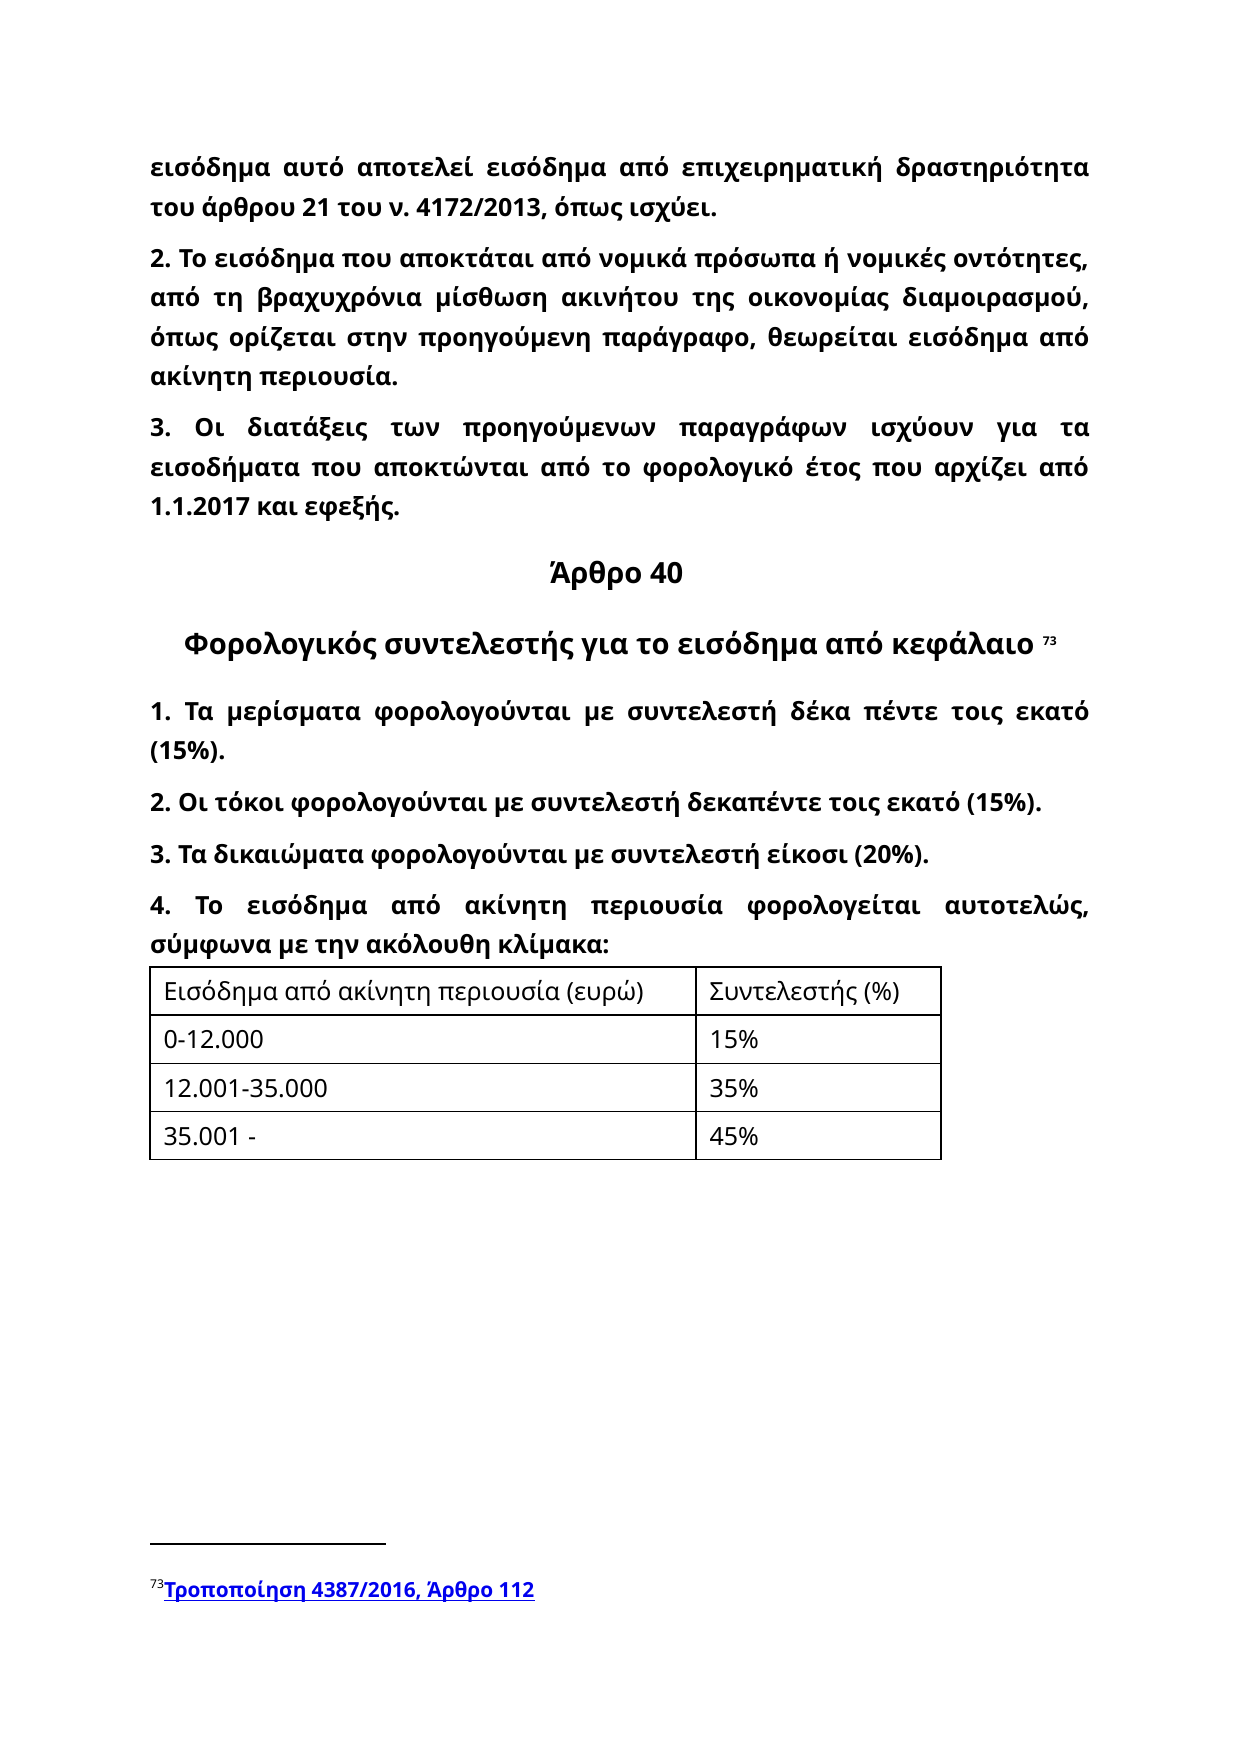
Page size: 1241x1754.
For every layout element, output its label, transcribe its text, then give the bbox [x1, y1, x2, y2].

text 4. Το εισόδημα από ακίνητη περιουσία φορολογείται αυτοτελώς, σύμφωνα με την ακόλουθη κλίμακα: [150, 888, 1090, 961]
text εισόδημα αυτό αποτελεί εισόδημα από επιχειρηματική δραστηριότητα του άρθρου 21 του ν. 4172/2013, όπως ισχύει. [150, 150, 1090, 223]
table_header Συντελεστής (%) [697, 968, 940, 1014]
table_cell 0-12.000 [151, 1016, 695, 1062]
table_header Εισόδημα από ακίνητη περιουσία (ευρώ) [151, 968, 695, 1014]
subtitle Άρθρο 40 [150, 552, 1090, 592]
text 1. Τα μερίσματα φορολογούνται με συντελεστή δέκα πέντε τοις εκατό (15%). [150, 694, 1090, 767]
table_cell 45% [697, 1112, 940, 1159]
text 3. Τα δικαιώματα φορολογούνται με συντελεστή είκοσι (20%). [150, 836, 1090, 870]
text Τροποποίηση 4387/2016, Άρθρο 112 [150, 1576, 1090, 1604]
text 2. Οι τόκοι φορολογούνται με συντελεστή δεκαπέντε τοις εκατό (15%). [150, 784, 1090, 819]
text 2. Το εισόδημα που αποκτάται από νομικά πρόσωπα ή νομικές οντότητες, από τη βραχυχρόνια μίσθωση ακινήτου της οικονομίας διαμοιρασμού, όπως ορίζεται στην προηγούμενη παράγραφο, θεωρείται εισόδημα από ακίνητη περιουσία. [150, 241, 1090, 392]
table_cell 35.001 - [151, 1112, 695, 1159]
text 3. Οι διατάξεις των προηγούμενων παραγράφων ισχύουν για τα εισοδήματα που αποκτώνται από το φορολογικό έτος που αρχίζει από 1.1.2017 και εφεξής. [150, 410, 1090, 522]
table_cell 12.001-35.000 [151, 1064, 695, 1111]
subtitle Φορολογικός συντελεστής για το εισόδημα από κεφάλαιο [150, 623, 1090, 663]
table_cell 35% [697, 1064, 940, 1111]
table_cell 15% [697, 1016, 940, 1062]
